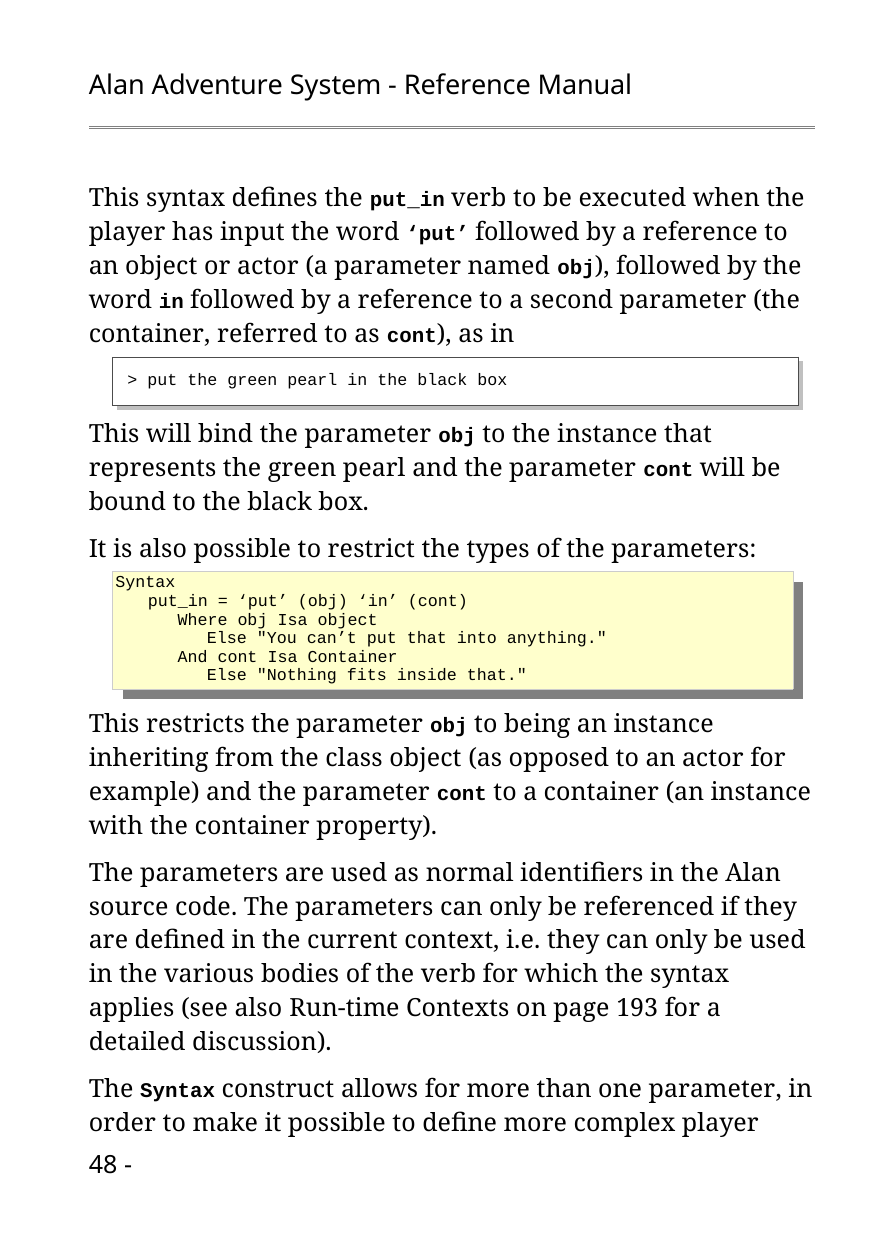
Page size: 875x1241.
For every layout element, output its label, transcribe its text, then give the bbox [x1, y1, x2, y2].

text This syntax defines the put_in verb to be executed when the player has in­put the word ‘put’ followed by a reference to an object or actor (a parameter named obj), followed by the word in followed by a reference to a second parameter (the container, referred to as cont), as in [88, 180, 815, 350]
text This restricts the parameter obj to being an instance inheriting from the class object (as opposed to an actor for example) and the parameter cont to a container (an instance with the container property). [88, 706, 815, 842]
text This will bind the parameter obj to the instance that represents the green pearl and the parameter cont will be bound to the black box. [88, 416, 815, 518]
text It is also possible to restrict the types of the parameters: [88, 531, 815, 565]
text The Syntax construct allows for more than one parameter, in order to make it possible to define more complex player [88, 1071, 815, 1139]
text Syntax put_in = ‘put’ (obj) ‘in’ (cont) Where obj Isa object Else "You can’t put that into anything." And cont Isa Container Else "Nothing fits inside that." [113, 572, 793, 689]
text The parameters are used as normal identifiers in the Alan source code. The parameters can only be referenced if they are defined in the current context, i.e. they can only be used in the various bodies of the verb for which the syntax applies (see also Run-time Contexts on page 152 for a detailed discussion). [88, 854, 815, 1058]
text > put the green pearl in the black box [113, 358, 798, 405]
